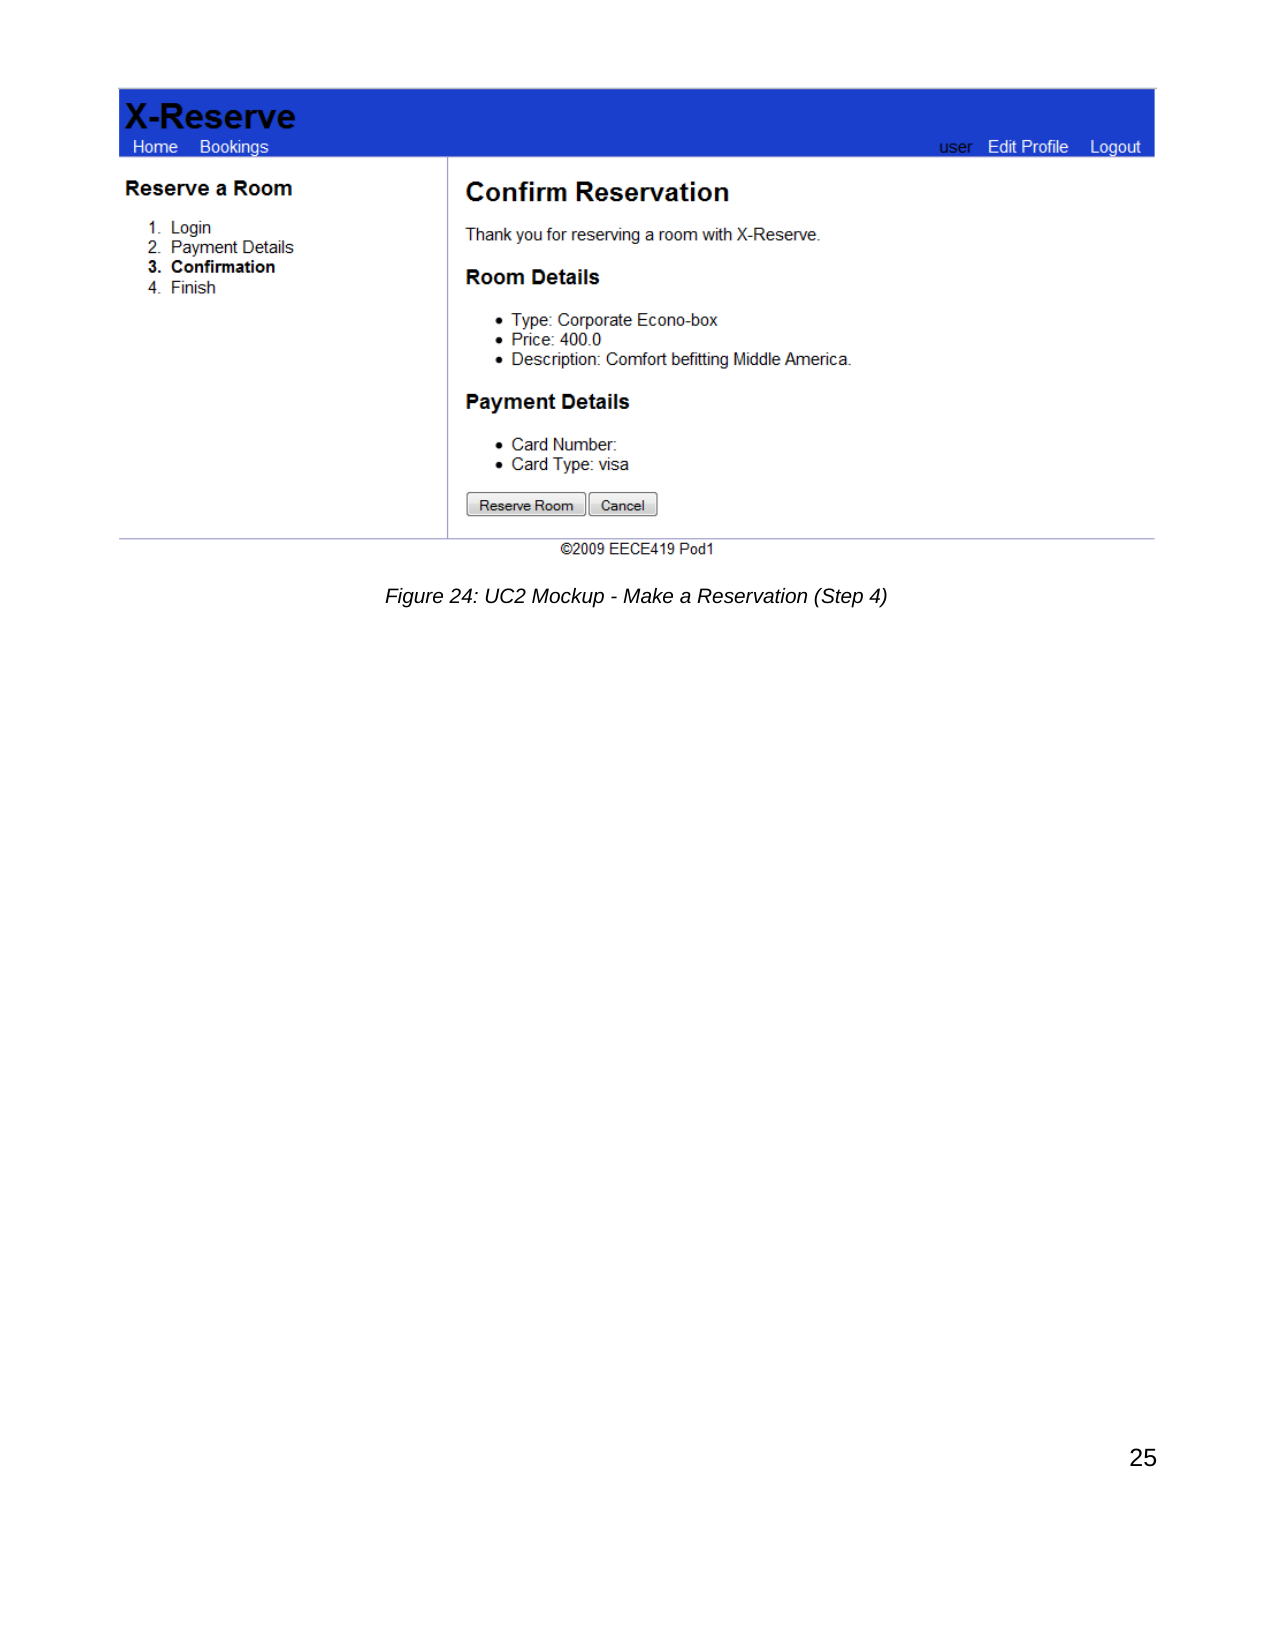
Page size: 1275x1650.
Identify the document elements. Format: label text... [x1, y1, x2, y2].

text Figure 24: UC2 Mockup - Make a Reservation (Step 4) [118, 583, 1157, 607]
